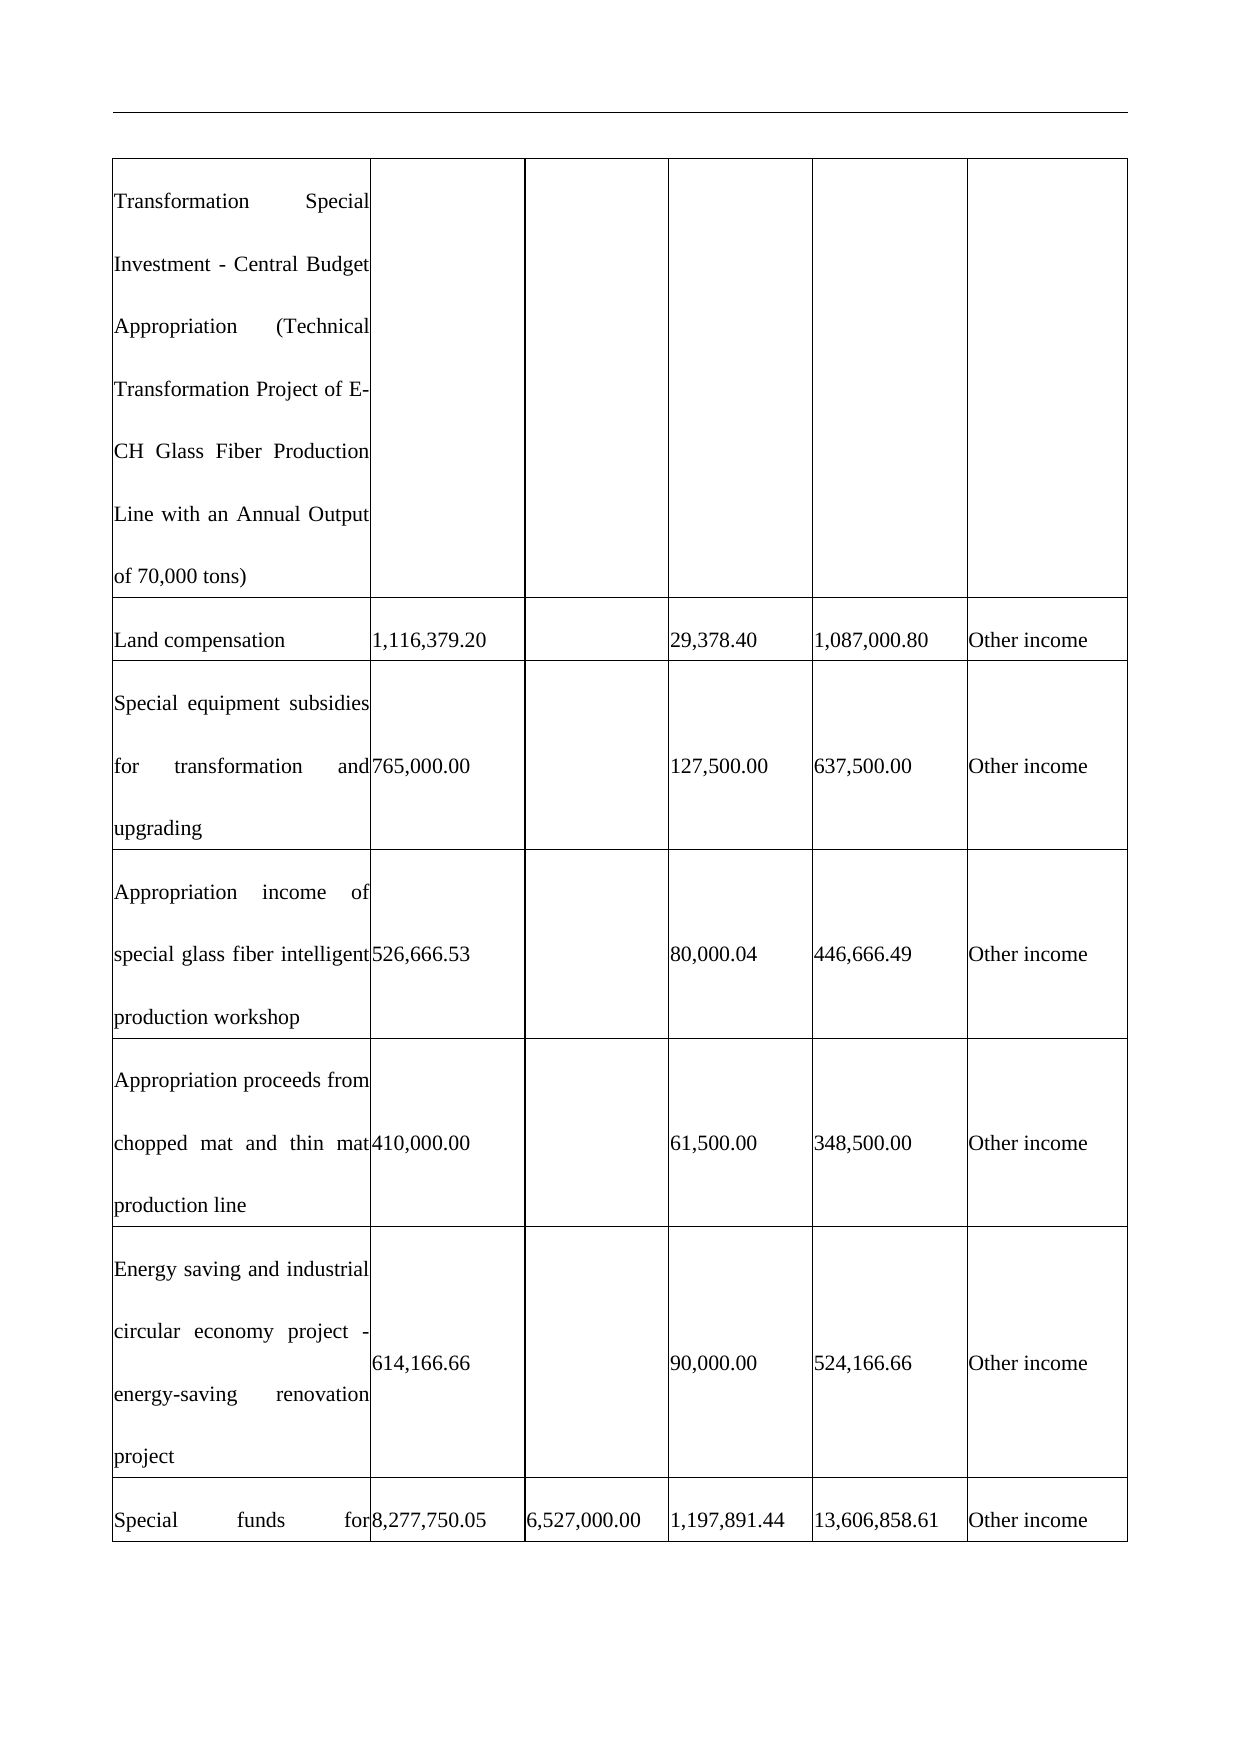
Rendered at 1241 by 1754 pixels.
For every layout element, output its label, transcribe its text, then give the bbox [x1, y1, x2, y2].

table_cell Special equipment subsidies for transformation and upgrading [113, 661, 370, 849]
table_cell 410,000.00 [371, 1039, 524, 1226]
table_cell [526, 850, 668, 1037]
table_cell [526, 1039, 668, 1226]
table_cell Other income [968, 1227, 1127, 1477]
table_cell 8,277,750.05 [371, 1478, 524, 1541]
table_cell 524,166.66 [813, 1227, 967, 1477]
table_cell Other income [968, 1478, 1127, 1541]
table_cell Energy saving and industrial circular economy project - energy-saving renovation project [113, 1227, 370, 1477]
table_cell 127,500.00 [669, 661, 812, 849]
table_cell 1,087,000.80 [813, 598, 967, 660]
table_cell 1,197,891.44 [669, 1478, 812, 1541]
table_cell Other income [968, 850, 1127, 1037]
table_cell 614,166.66 [371, 1227, 524, 1477]
table_cell Other income [968, 661, 1127, 849]
table_cell 1,116,379.20 [371, 598, 524, 660]
table_cell 29,378.40 [669, 598, 812, 660]
table_cell 765,000.00 [371, 661, 524, 849]
table_cell 80,000.04 [669, 850, 812, 1037]
table_cell 637,500.00 [813, 661, 967, 849]
table_cell Appropriation income of special glass fiber intelligent production workshop [113, 850, 370, 1037]
table_cell 61,500.00 [669, 1039, 812, 1226]
table_cell Other income [968, 598, 1127, 660]
table_cell Transformation Special Investment - Central Budget Appropriation (Technical Transformation Project of E-CH Glass Fiber Production Line with an Annual Output of 70,000 tons) [113, 159, 370, 597]
table_cell Special funds for [113, 1478, 370, 1541]
table_cell [526, 1227, 668, 1477]
table_cell Appropriation proceeds from chopped mat and thin mat production line [113, 1039, 370, 1226]
table_cell 348,500.00 [813, 1039, 967, 1226]
table_cell 526,666.53 [371, 850, 524, 1037]
table_cell [813, 159, 967, 597]
table_cell 6,527,000.00 [526, 1478, 668, 1541]
table_cell 13,606,858.61 [813, 1478, 967, 1541]
table_cell Land compensation [113, 598, 370, 660]
table_cell 446,666.49 [813, 850, 967, 1037]
table_cell [968, 159, 1127, 597]
table_cell [371, 159, 524, 597]
table_cell 90,000.00 [669, 1227, 812, 1477]
table_cell [669, 159, 812, 597]
table_cell [526, 598, 668, 660]
table_cell Other income [968, 1039, 1127, 1226]
table_cell [526, 661, 668, 849]
table_cell [526, 159, 668, 597]
